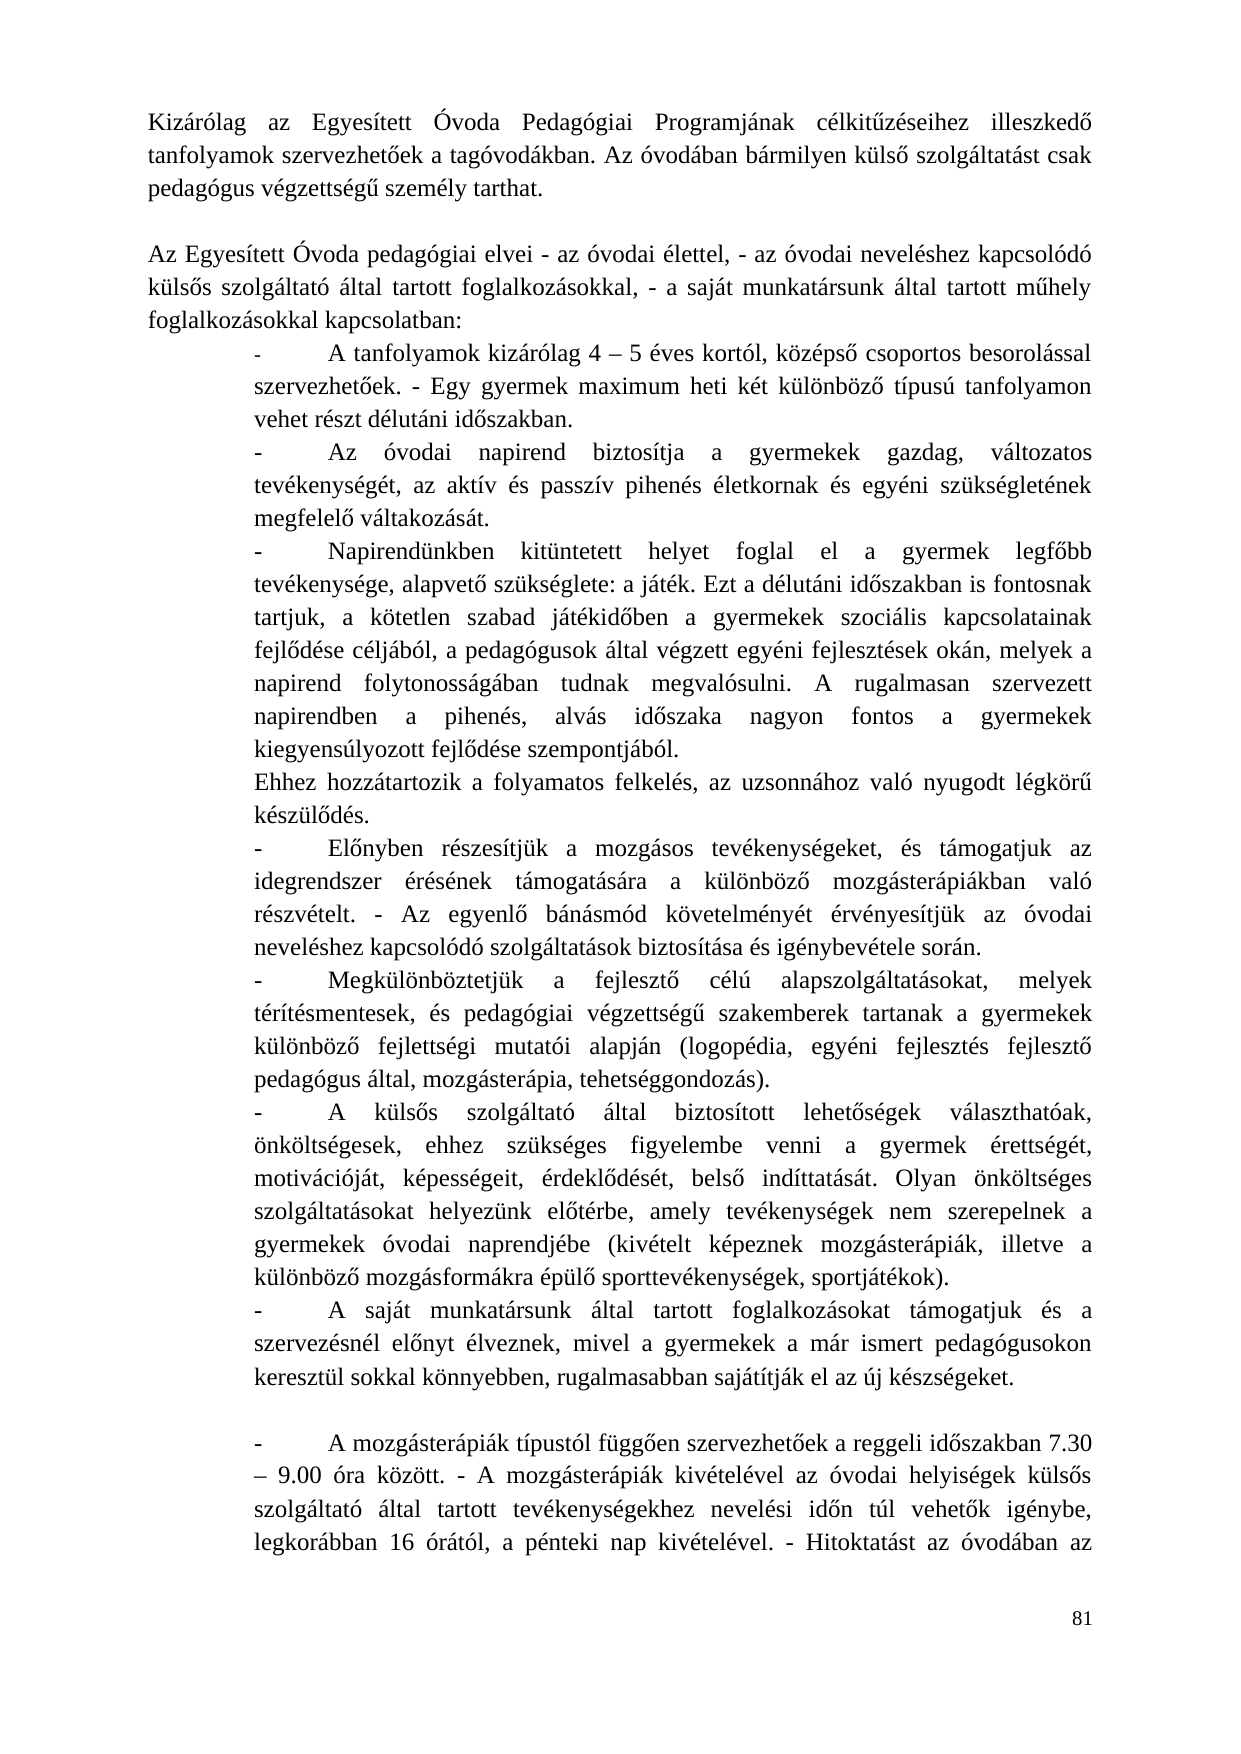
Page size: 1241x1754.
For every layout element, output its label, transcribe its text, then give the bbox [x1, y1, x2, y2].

list A mozgásterápiák típustól függően szervezhetőek a reggeli időszakban 7.30 – 9.00 óra között. - A mozgásterápiák kivételével az óvodai helyiségek külsős szolgáltató által tartott tevékenységekhez nevelési időn túl vehetők igénybe, legkorábban 16 órától, a pénteki nap kivételével. - Hitoktatást az óvodában az [254, 1428, 1093, 1555]
text Az Egyesített Óvoda pedagógiai elvei - az óvodai élettel, - az óvodai neveléshez kapcsolódó külsős szolgáltató által tartott foglalkozásokkal, - a saját munkatársunk által tartott műhely foglalkozásokkal kapcsolatban: [148, 239, 1093, 334]
list Előnyben részesítjük a mozgásos tevékenységeket, és támogatjuk az idegrendszer érésének támogatására a különböző mozgásterápiákban való részvételt. - Az egyenlő bánásmód követelményét érvényesítjük az óvodai neveléshez kapcsolódó szolgáltatások biztosítása és igénybevétele során. [254, 833, 1093, 961]
list A külsős szolgáltató által biztosított lehetőségek választhatóak, önköltségesek, ehhez szükséges figyelembe venni a gyermek érettségét, motivációját, képességeit, érdeklődését, belső indíttatását. Olyan önköltséges szolgáltatásokat helyezünk előtérbe, amely tevékenységek nem szerepelnek a gyermekek óvodai naprendjébe (kivételt képeznek mozgásterápiák, illetve a különböző mozgásformákra épülő sporttevékenységek, sportjátékok). [254, 1097, 1093, 1291]
list Ehhez hozzátartozik a folyamatos felkelés, az uzsonnához való nyugodt légkörű készülődés. [254, 767, 1093, 829]
list Megkülönböztetjük a fejlesztő célú alapszolgáltatásokat, melyek térítésmentesek, és pedagógiai végzettségű szakemberek tartanak a gyermekek különböző fejlettségi mutatói alapján (logopédia, egyéni fejlesztés fejlesztő pedagógus által, mozgásterápia, tehetséggondozás). [254, 965, 1093, 1093]
list Az óvodai napirend biztosítja a gyermekek gazdag, változatos tevékenységét, az aktív és passzív pihenés életkornak és egyéni szükségletének megfelelő váltakozását. [254, 437, 1093, 532]
list A saját munkatársunk által tartott foglalkozásokat támogatjuk és a szervezésnél előnyt élveznek, mivel a gyermekek a már ismert pedagógusokon keresztül sokkal könnyebben, rugalmasabban sajátítják el az új készségeket. [254, 1296, 1093, 1390]
text Kizárólag az Egyesített Óvoda Pedagógiai Programjának célkitűzéseihez illeszkedő tanfolyamok szervezhetőek a tagóvodákban. Az óvodában bármilyen külső szolgáltatást csak pedagógus végzettségű személy tarthat. [148, 107, 1093, 202]
list A tanfolyamok kizárólag 4 – 5 éves kortól, középső csoportos besorolással szervezhetőek. - Egy gyermek maximum heti két különböző típusú tanfolyamon vehet részt délutáni időszakban. [254, 338, 1093, 433]
list Napirendünkben kitüntetett helyet foglal el a gyermek legfőbb tevékenysége, alapvető szükséglete: a játék. Ezt a délutáni időszakban is fontosnak tartjuk, a kötetlen szabad játékidőben a gyermekek szociális kapcsolatainak fejlődése céljából, a pedagógusok által végzett egyéni fejlesztések okán, melyek a napirend folytonosságában tudnak megvalósulni. A rugalmasan szervezett napirendben a pihenés, alvás időszaka nagyon fontos a gyermekek kiegyensúlyozott fejlődése szempontjából. [254, 536, 1093, 763]
